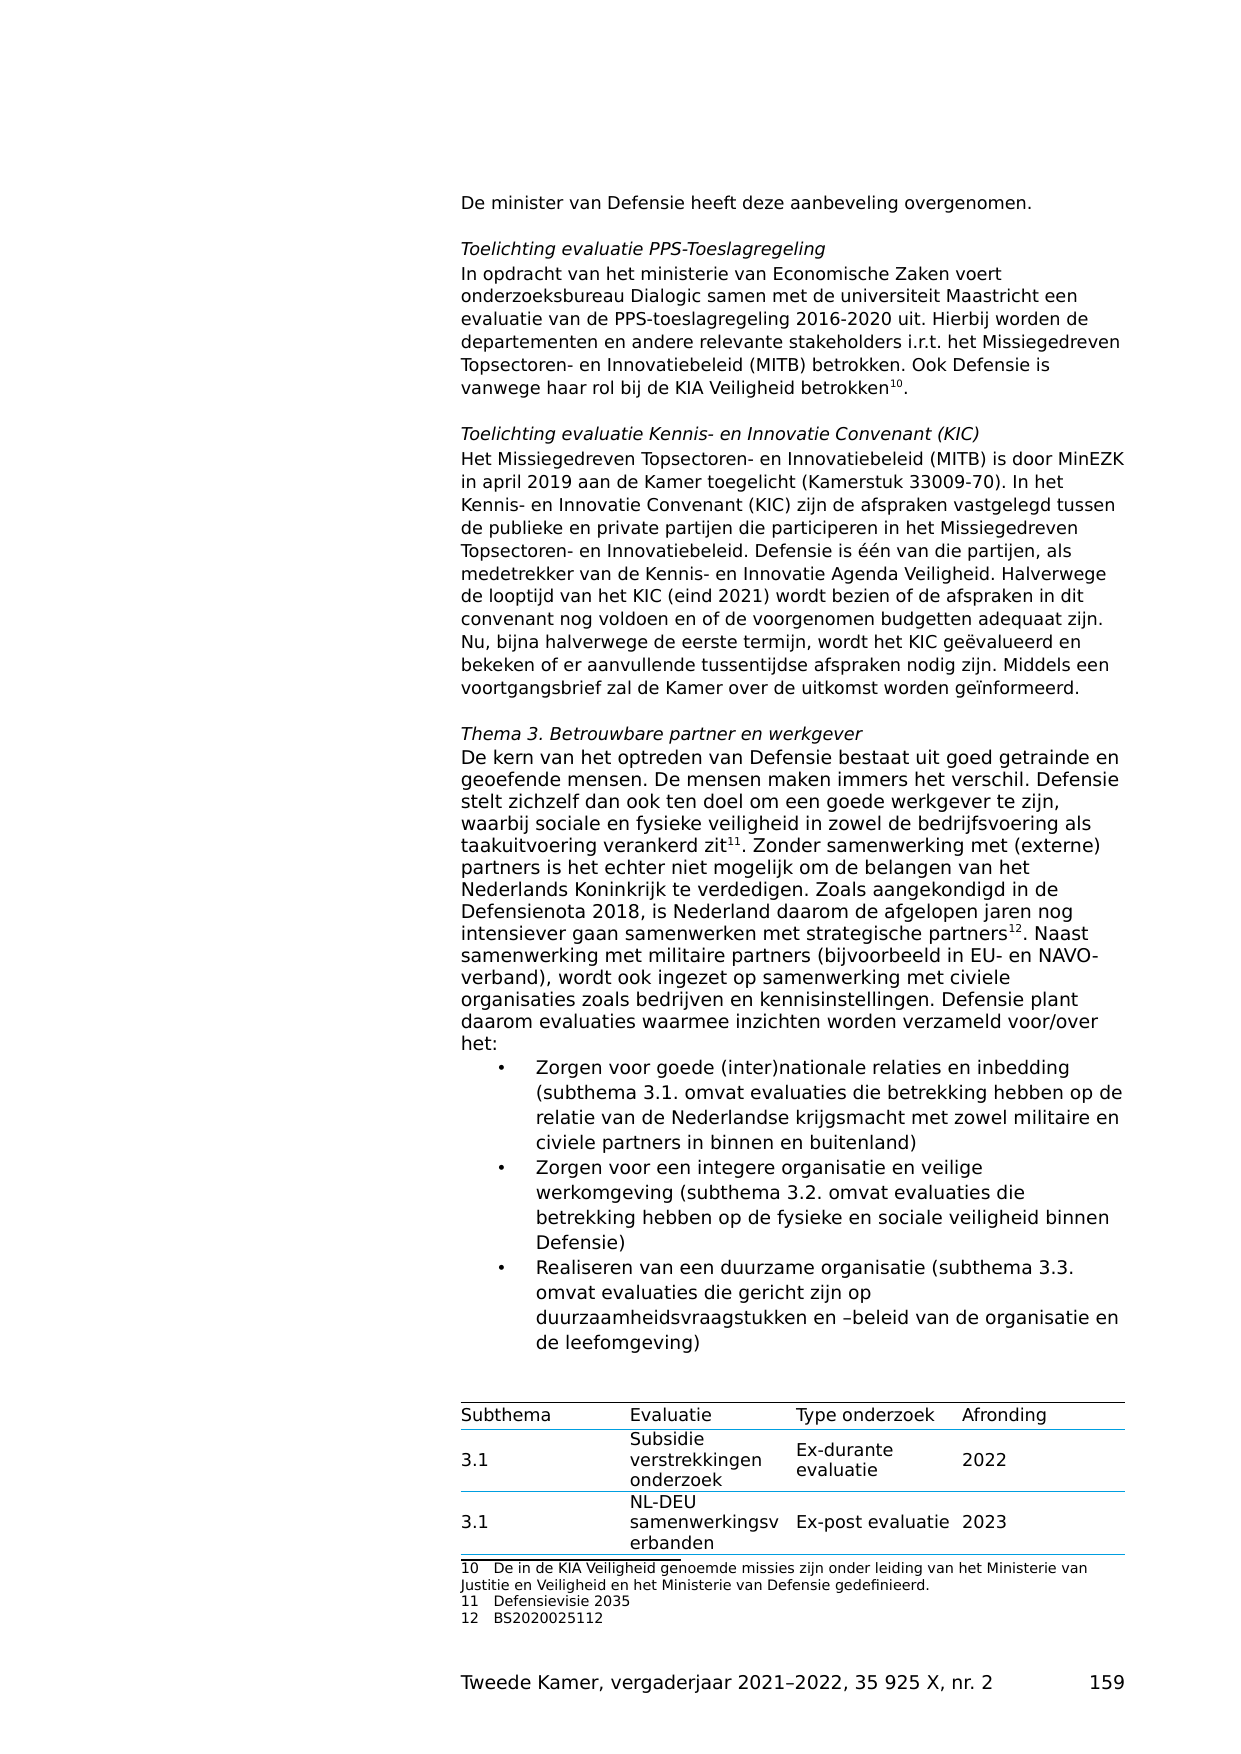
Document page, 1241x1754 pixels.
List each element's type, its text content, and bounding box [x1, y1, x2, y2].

table_cell NL-DEU samenwerkingsverbanden [627, 1492, 793, 1553]
table_cell 2022 [959, 1430, 1125, 1491]
table_cell Afronding [959, 1403, 1125, 1429]
table_cell Ex-durante evaluatie [793, 1430, 959, 1491]
text __Defensievisie 2035 [461, 1593, 1125, 1610]
text __BS2020025112 [461, 1610, 1125, 1627]
text Thema 3. Betrouwbare partner en werkgever [461, 722, 1125, 745]
text Toelichting evaluatie PPS-Toeslagregeling [461, 237, 1125, 259]
table_cell 3.1 [461, 1430, 627, 1491]
text Toelichting evaluatie Kennis- en Innovatie Convenant (KIC) [461, 422, 1125, 445]
text In opdracht van het ministerie van Economische Zaken voert onderzoeksbureau Dialogic samen met de universiteit Maastricht een evaluatie van de PPS-toeslagregeling 2016-2020 uit. Hierbij worden de departementen en andere relevante stakeholders i.r.t. het Missiegedreven Topsectoren- en Innovatiebeleid (MITB) betrokken. Ook Defensie is vanwege haar rol bij de KIA Veiligheid betrokken. [461, 262, 1125, 399]
table_header Tabel 57 Geplande evaluaties [461, 1377, 1125, 1402]
table_cell 2023 [959, 1492, 1125, 1553]
text __De in de KIA Veiligheid genoemde missies zijn onder leiding van het Ministerie van Justitie en Veiligheid en het Ministerie van Defensie gedefinieerd. [461, 1560, 1125, 1593]
table_cell 3.1 [461, 1492, 627, 1553]
table_cell Ex-post evaluatie [793, 1492, 959, 1553]
table_cell Evaluatie [627, 1403, 793, 1429]
text De kern van het optreden van Defensie bestaat uit goed getrainde en geoefende mensen. De mensen maken immers het verschil. Defensie stelt zichzelf dan ook ten doel om een goede werkgever te zijn, waarbij sociale en fysieke veiligheid in zowel de bedrijfsvoering als taakuitvoering verankerd zit. Zonder samenwerking met (externe) partners is het echter niet mogelijk om de belangen van het Nederlands Koninkrijk te verdedigen. Zoals aangekondigd in de Defensienota 2018, is Nederland daarom de afgelopen jaren nog intensiever gaan samenwerken met strategische partners. Naast samenwerking met militaire partners (bijvoorbeeld in EU- en NAVO-verband), wordt ook ingezet op samenwerking met civiele organisaties zoals bedrijven en kennisinstellingen. Defensie plant daarom evaluaties waarmee inzichten worden verzameld voor/over het: [461, 747, 1125, 1055]
text Het Missiegedreven Topsectoren- en Innovatiebeleid (MITB) is door MinEZK in april 2019 aan de Kamer toegelicht (Kamerstuk 33009-70). In het Kennis- en Innovatie Convenant (KIC) zijn de afspraken vastgelegd tussen de publieke en private partijen die participeren in het Missiegedreven Topsectoren- en Innovatiebeleid. Defensie is één van die partijen, als medetrekker van de Kennis- en Innovatie Agenda Veiligheid. Halverwege de looptijd van het KIC (eind 2021) wordt bezien of de afspraken in dit convenant nog voldoen en of de voorgenomen budgetten adequaat zijn. Nu, bijna halverwege de eerste termijn, wordt het KIC geëvalueerd en bekeken of er aanvullende tussentijdse afspraken nodig zijn. Middels een voortgangsbrief zal de Kamer over de uitkomst worden geïnformeerd. [461, 447, 1125, 699]
list Zorgen voor een integere organisatie en veilige werkomgeving (subthema 3.2. omvat evaluaties die betrekking hebben op de fysieke en sociale veiligheid binnen Defensie) [498, 1155, 1125, 1255]
table_cell Subthema [461, 1403, 627, 1429]
list Realiseren van een duurzame organisatie (subthema 3.3. omvat evaluaties die gericht zijn op duurzaamheidsvraagstukken en –beleid van de organisatie en de leefomgeving) [498, 1255, 1125, 1355]
list Zorgen voor goede (inter)nationale relaties en inbedding (subthema 3.1. omvat evaluaties die betrekking hebben op de relatie van de Nederlandse krijgsmacht met zowel militaire en civiele partners in binnen en buitenland) [498, 1055, 1125, 1155]
table_cell Type onderzoek [793, 1403, 959, 1429]
table_cell Subsidie verstrekkingen onderzoek [627, 1430, 793, 1491]
text De minister van Defensie heeft deze aanbeveling overgenomen. [461, 191, 1125, 214]
